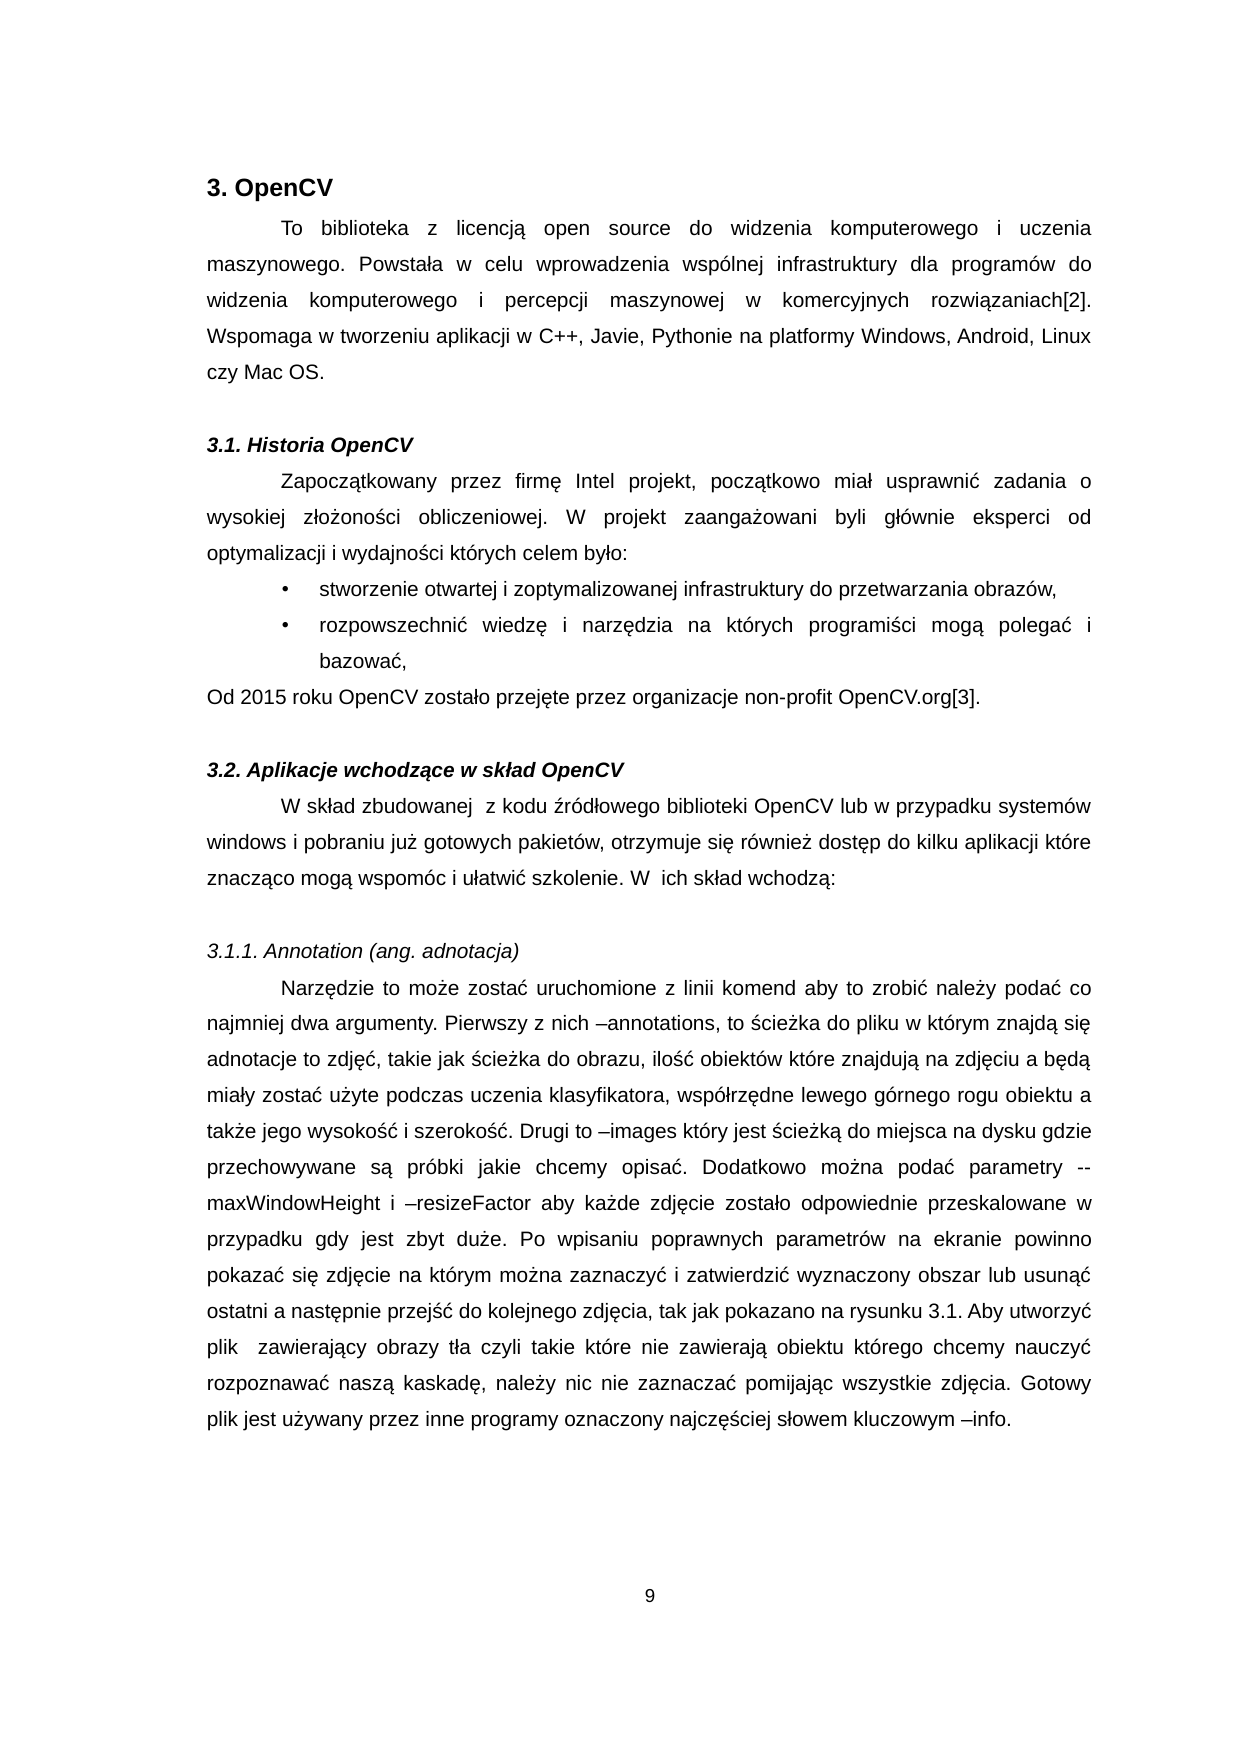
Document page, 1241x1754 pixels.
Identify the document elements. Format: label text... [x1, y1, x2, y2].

text Od 2015 roku OpenCV zostało przejęte przez organizacje non-profit OpenCV.org[3]. [207, 685, 1093, 709]
text Narzędzie to może zostać uruchomione z linii komend aby to zrobić należy podać co najmniej dwa argumenty. Pierwszy z nich –annotations, to ścieżka do pliku w którym znajdą się adnotacje to zdjęć, takie jak ścieżka do obrazu, ilość obiektów które znajdują na zdjęciu a będą miały zostać użyte podczas uczenia klasyfikatora, współrzędne lewego górnego rogu obiektu a także jego wysokość i szerokość. Drugi to –images który jest ścieżką do miejsca na dysku gdzie przechowywane są próbki jakie chcemy opisać. Dodatkowo można podać parametry --maxWindowHeight i –resizeFactor aby każde zdjęcie zostało odpowiednie przeskalowane w przypadku gdy jest zbyt duże. Po wpisaniu poprawnych parametrów na ekranie powinno pokazać się zdjęcie na którym można zaznaczyć i zatwierdzić wyznaczony obszar lub usunąć ostatni a następnie przejść do kolejnego zdjęcia, tak jak pokazano na rysunku 3.1. Aby utworzyć plik zawierający obrazy tła czyli takie które nie zawierają obiektu którego chcemy nauczyć rozpoznawać naszą kaskadę, należy nic nie zaznaczać pomijając wszystkie zdjęcia. Gotowy plik jest używany przez inne programy oznaczony najczęściej słowem kluczowym –info. [207, 975, 1093, 1431]
text Zapoczątkowany przez firmę Intel projekt, początkowo miał usprawnić zadania o wysokiej złożoności obliczeniowej. W projekt zaangażowani byli głównie eksperci od optymalizacji i wydajności których celem było: [207, 469, 1093, 565]
list stworzenie otwartej i zoptymalizowanej infrastruktury do przetwarzania obrazów, [282, 577, 1093, 601]
list rozpowszechnić wiedzę i narzędzia na których programiści mogą polegać i bazować, [282, 613, 1093, 673]
list 3.2. Aplikacje wchodzące w skład OpenCV [207, 758, 1093, 782]
text To biblioteka z licencją open source do widzenia komputerowego i uczenia maszynowego. Powstała w celu wprowadzenia wspólnej infrastruktury dla programów do widzenia komputerowego i percepcji maszynowej w komercyjnych rozwiązaniach[2]. Wspomaga w tworzeniu aplikacji w C++, Javie, Pythonie na platformy Windows, Android, Linux czy Mac OS. [207, 216, 1093, 383]
text 3.1. Historia OpenCV [207, 433, 1093, 457]
list 3.1.1. Annotation (ang. adnotacja) [207, 939, 1093, 963]
text W skład zbudowanej z kodu źródłowego biblioteki OpenCV lub w przypadku systemów windows i pobraniu już gotowych pakietów, otrzymuje się również dostęp do kilku aplikacji które znacząco mogą wspomóc i ułatwić szkolenie. W ich skład wchodzą: [207, 794, 1093, 890]
list 3. OpenCV [207, 173, 1093, 201]
